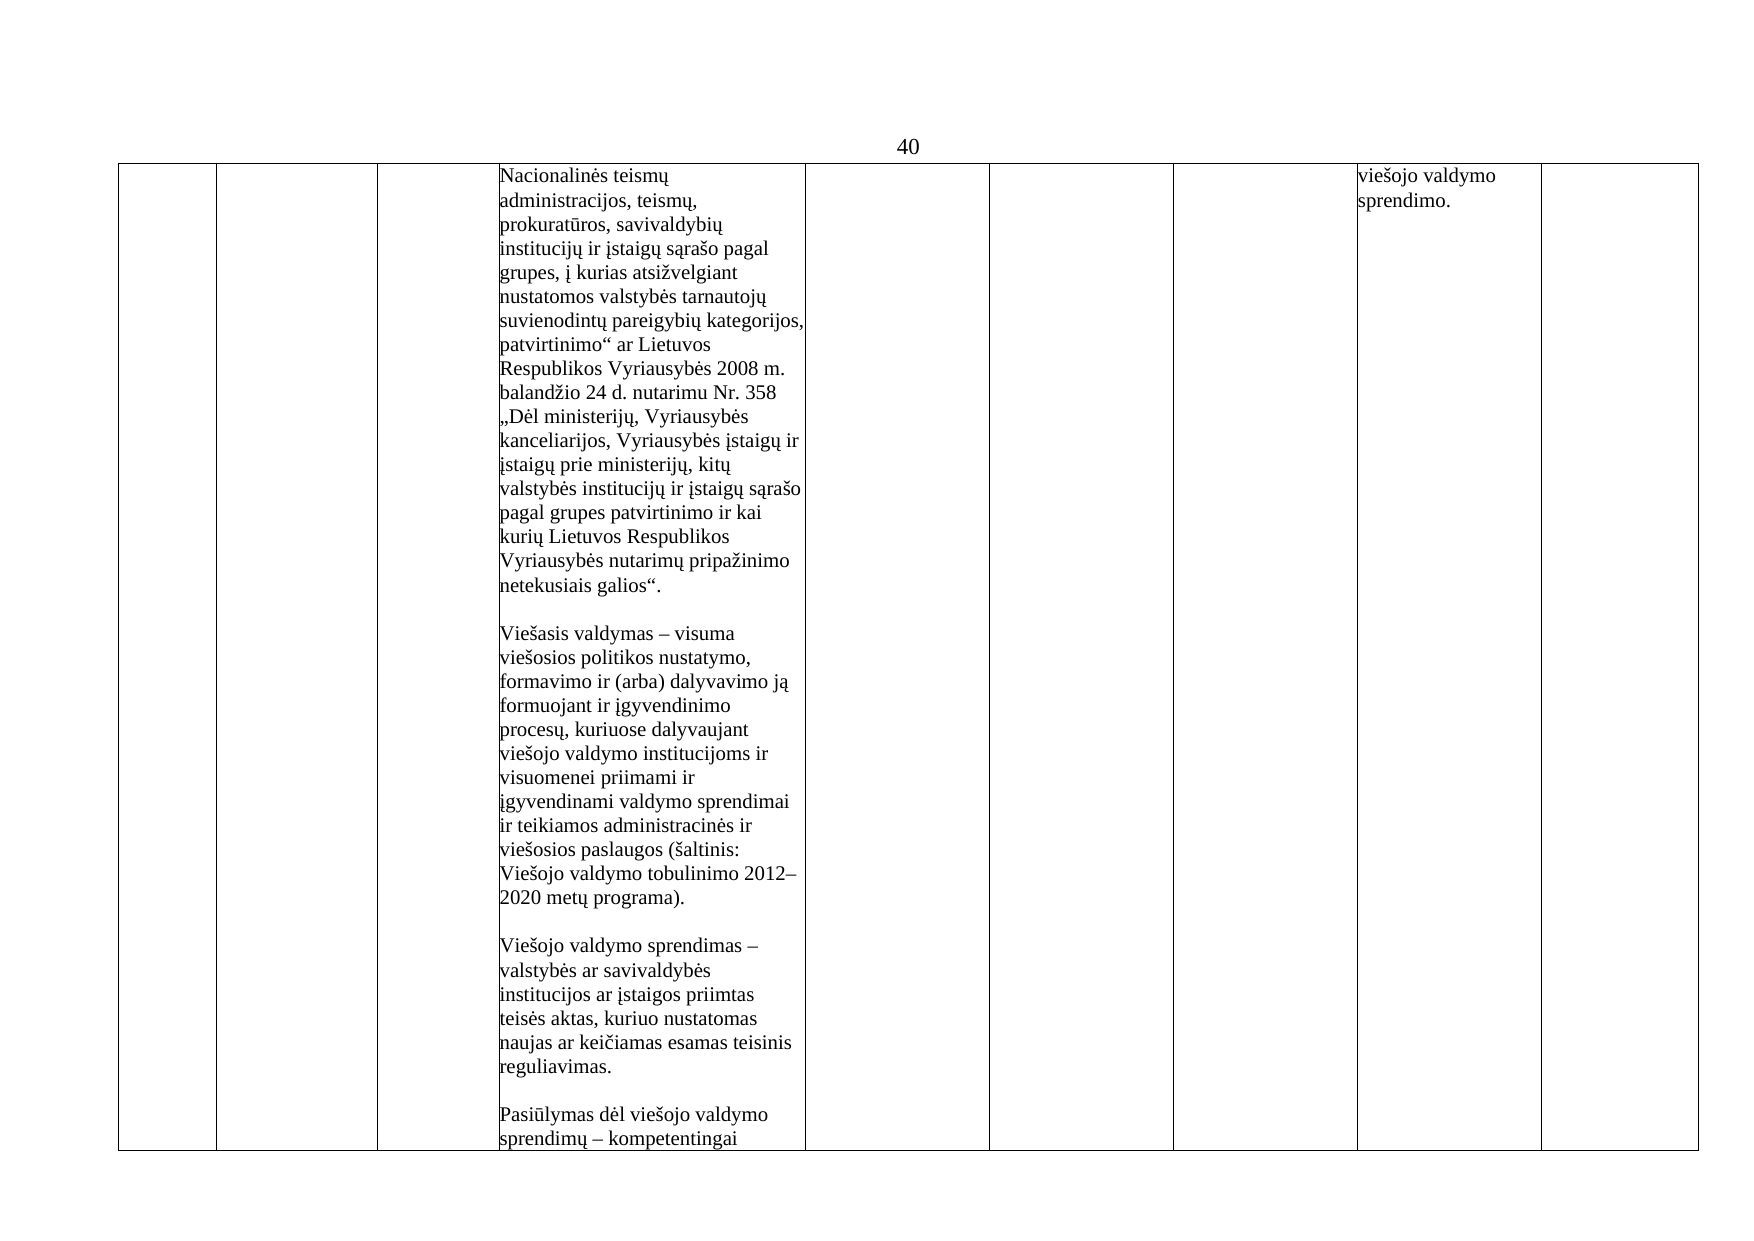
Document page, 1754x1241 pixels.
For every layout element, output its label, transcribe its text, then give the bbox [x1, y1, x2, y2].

table_cell [990, 164, 1173, 1150]
table_cell [1542, 164, 1698, 1150]
table_cell [119, 164, 216, 1150]
table_cell [217, 164, 377, 1150]
table_cell Nacionalinės teismų administracijos, teismų, prokuratūros, savivaldybių institucijų ir įstaigų sąrašo pagal grupes, į kurias atsižvelgiant nustatomos valstybės tarnautojų suvienodintų pareigybių kategorijos, patvirtinimo“ ar Lietuvos Respublikos Vyriausybės 2008 m. balandžio 24 d. nutarimu Nr. 358 „Dėl ministerijų, Vyriausybės kanceliarijos, Vyriausybės įstaigų ir įstaigų prie ministerijų, kitų valstybės institucijų ir įstaigų sąrašo pagal grupes patvirtinimo ir kai kurių Lietuvos Respublikos Vyriausybės nutarimų pripažinimo netekusiais galios“. Viešasis valdymas – visuma viešosios politikos nustatymo, formavimo ir (arba) dalyvavimo ją formuojant ir įgyvendinimo procesų, kuriuose dalyvaujant viešojo valdymo institucijoms ir visuomenei priimami ir įgyvendinami valdymo sprendimai ir teikiamos administracinės ir viešosios paslaugos (šaltinis: Viešojo valdymo tobulinimo 2012–2020 metų programa). Viešojo valdymo sprendimas – valstybės ar savivaldybės institucijos ar įstaigos priimtas teisės aktas, kuriuo nustatomas naujas ar keičiamas esamas teisinis reguliavimas. Pasiūlymas dėl viešojo valdymo sprendimų – kompetentingai [500, 164, 805, 1150]
table_cell [1174, 164, 1357, 1150]
table_cell [806, 164, 989, 1150]
table_cell [378, 164, 499, 1150]
table_cell viešojo valdymo sprendimo. [1358, 164, 1541, 1150]
